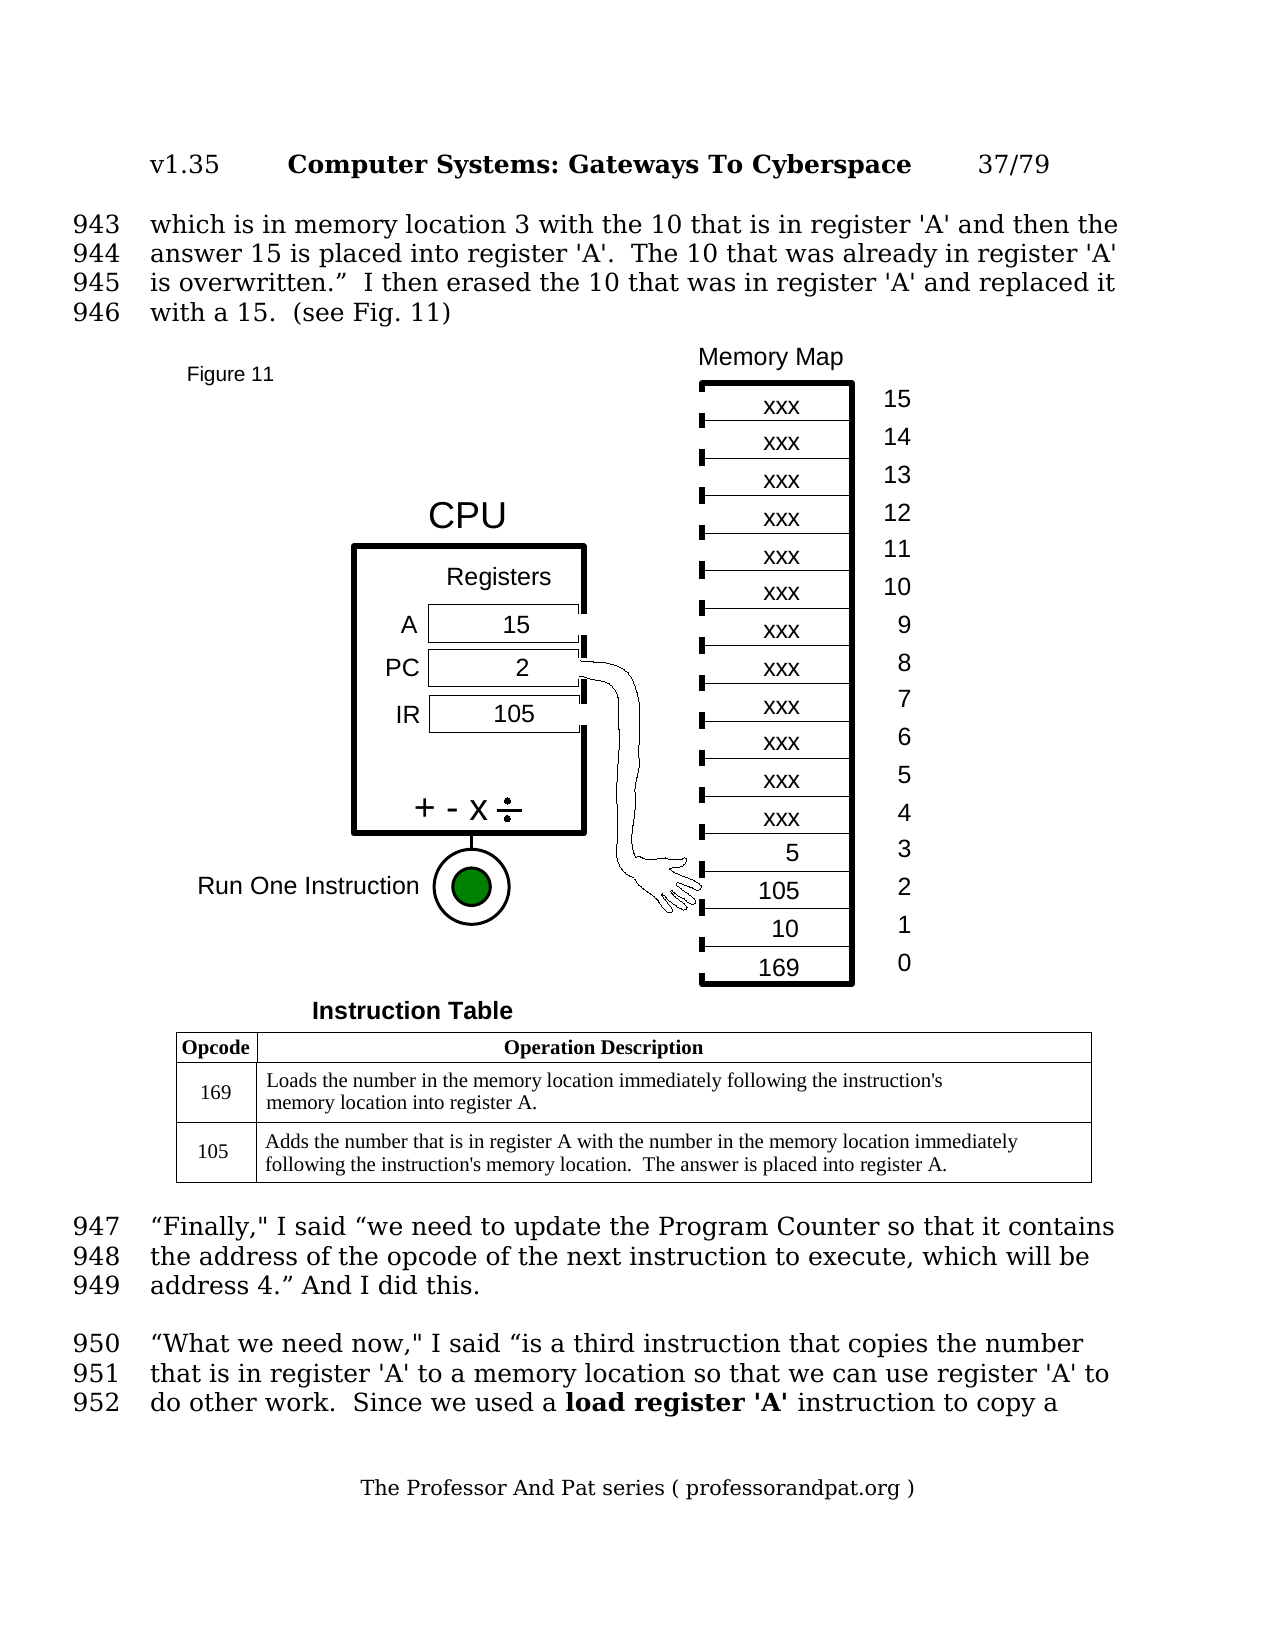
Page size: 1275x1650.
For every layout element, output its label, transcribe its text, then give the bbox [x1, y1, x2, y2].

text which is in memory location 3 with the 10 that is in register 'A' and then the answer 15 is placed into register 'A'. The 10 that was already in register 'A' is overwritten.” I then erased the 10 that was in register 'A' and replaced it with a 15. (see Fig. 11) [150, 210, 1125, 327]
text “Finally," I said “we need to update the Program Counter so that it contains the address of the opcode of the next instruction to execute, which will be address 4.” And I did this. [150, 1212, 1125, 1300]
text “What we need now," I said “is a third instruction that copies the number that is in register 'A' to a memory location so that we can use register 'A' to do other work. Since we used a load register 'A' instruction to copy a [150, 1329, 1125, 1418]
